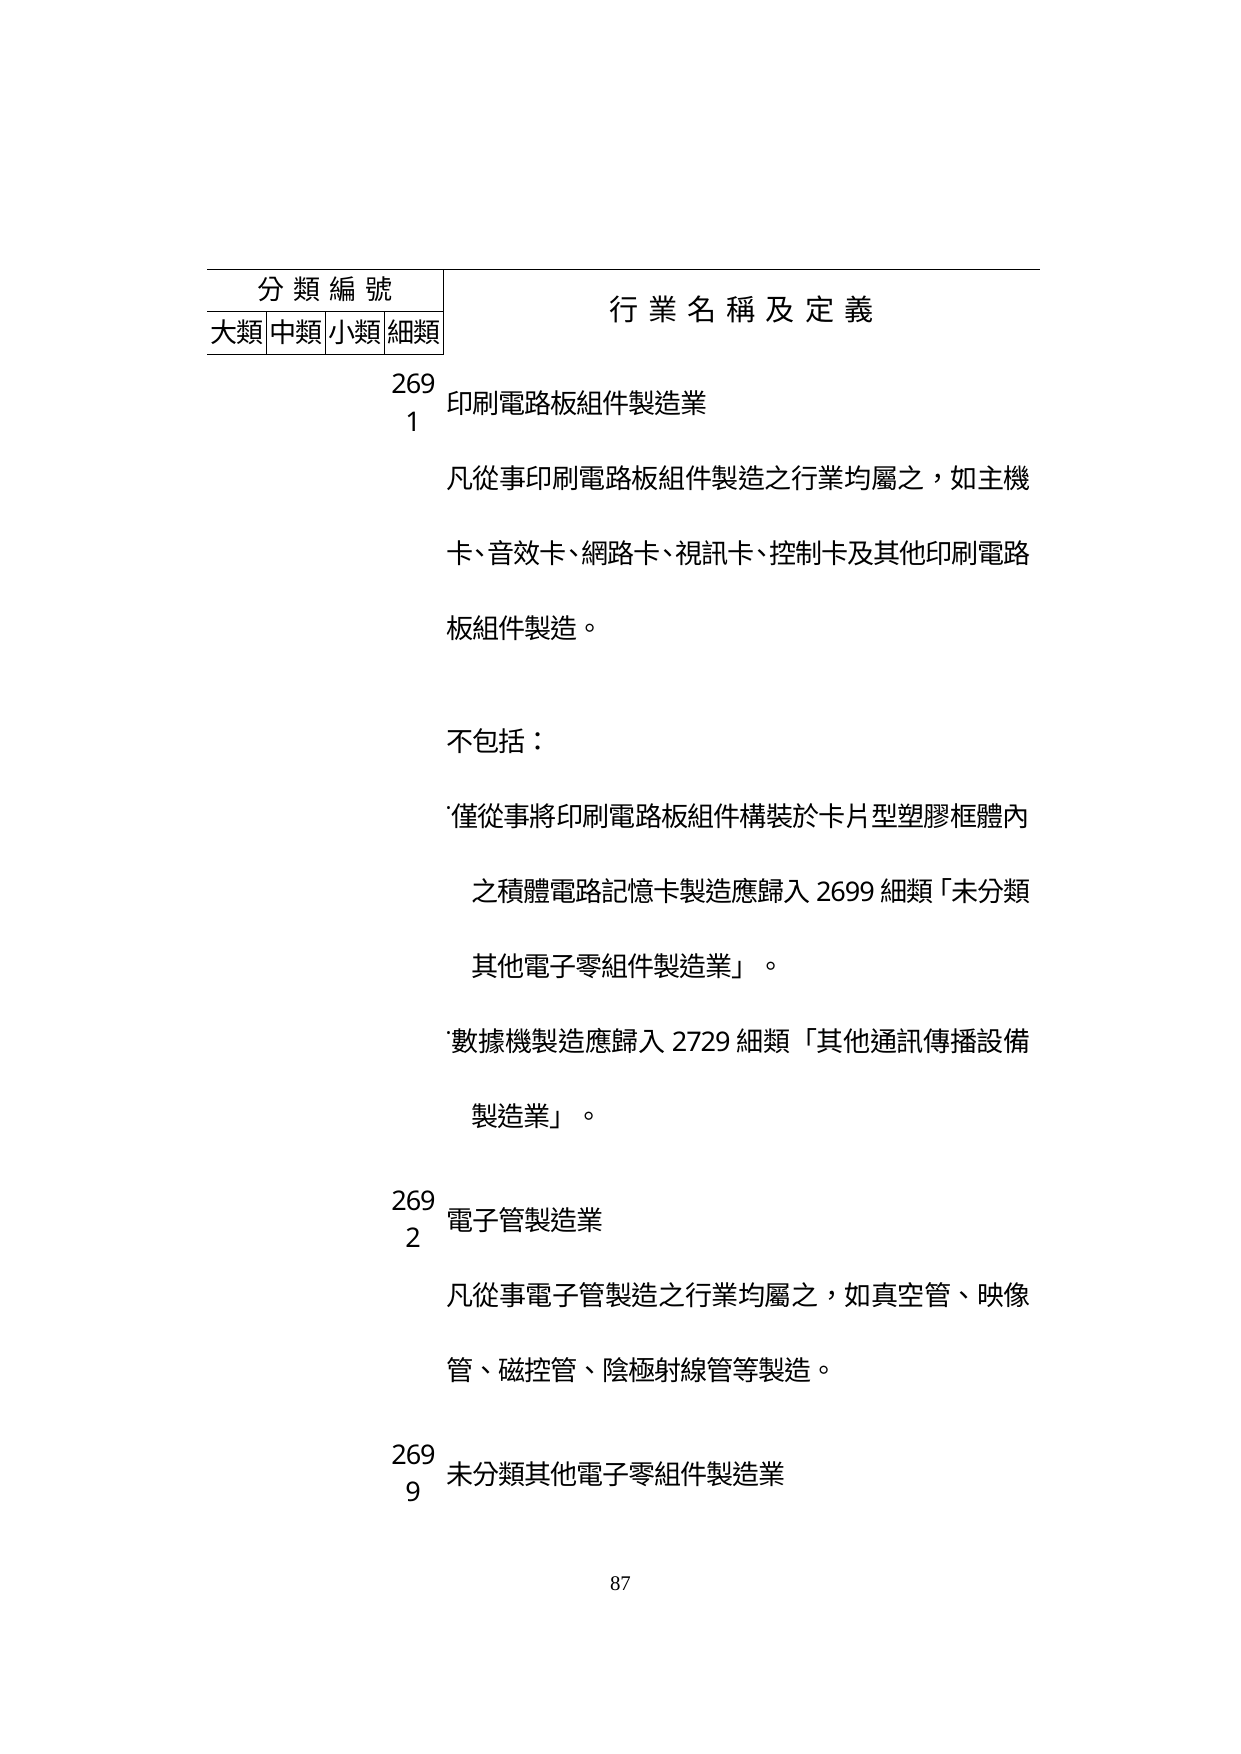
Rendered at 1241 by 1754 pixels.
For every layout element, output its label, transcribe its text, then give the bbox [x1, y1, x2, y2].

table_cell [325, 1181, 384, 1406]
table_cell [443, 1406, 1033, 1435]
table_cell 未分類其他電子零組件製造業 [443, 1435, 1033, 1510]
table_cell 印刷電路板組件製造業 凡從事印刷電路板組件製造之行業均屬之，如主機卡、音效卡、網路卡、視訊卡、控制卡及其他印刷電路板組件製造。 不包括： ˙僅從事將印刷電路板組件構裝於卡片型塑膠框體內之積體電路記憶卡製造應歸入2699細類「未分類其他電子零組件製造業」。 ˙數據機製造應歸入2729細類「其他通訊傳播設備製造業」。 [443, 364, 1033, 1152]
table_cell [443, 1152, 1033, 1181]
table_cell [266, 1406, 325, 1435]
table_cell [384, 1406, 443, 1435]
table_cell [207, 364, 266, 1152]
table_cell [207, 1181, 266, 1406]
table_cell [325, 1152, 384, 1181]
table_cell 2691 [384, 364, 443, 1152]
table_cell [325, 1435, 384, 1510]
table_cell [266, 1181, 325, 1406]
table_cell [207, 1406, 266, 1435]
table_cell [207, 1435, 266, 1510]
table_cell [325, 364, 384, 1152]
table_cell [266, 1435, 325, 1510]
table_cell 2699 [384, 1435, 443, 1510]
table_cell [266, 364, 325, 1152]
table_cell [266, 1152, 325, 1181]
table_cell 2692 [384, 1181, 443, 1406]
table_cell 電子管製造業 凡從事電子管製造之行業均屬之，如真空管、映像管、磁控管、陰極射線管等製造。 [443, 1181, 1033, 1406]
table_cell [207, 1152, 266, 1181]
table_cell [325, 1406, 384, 1435]
table_cell [384, 1152, 443, 1181]
